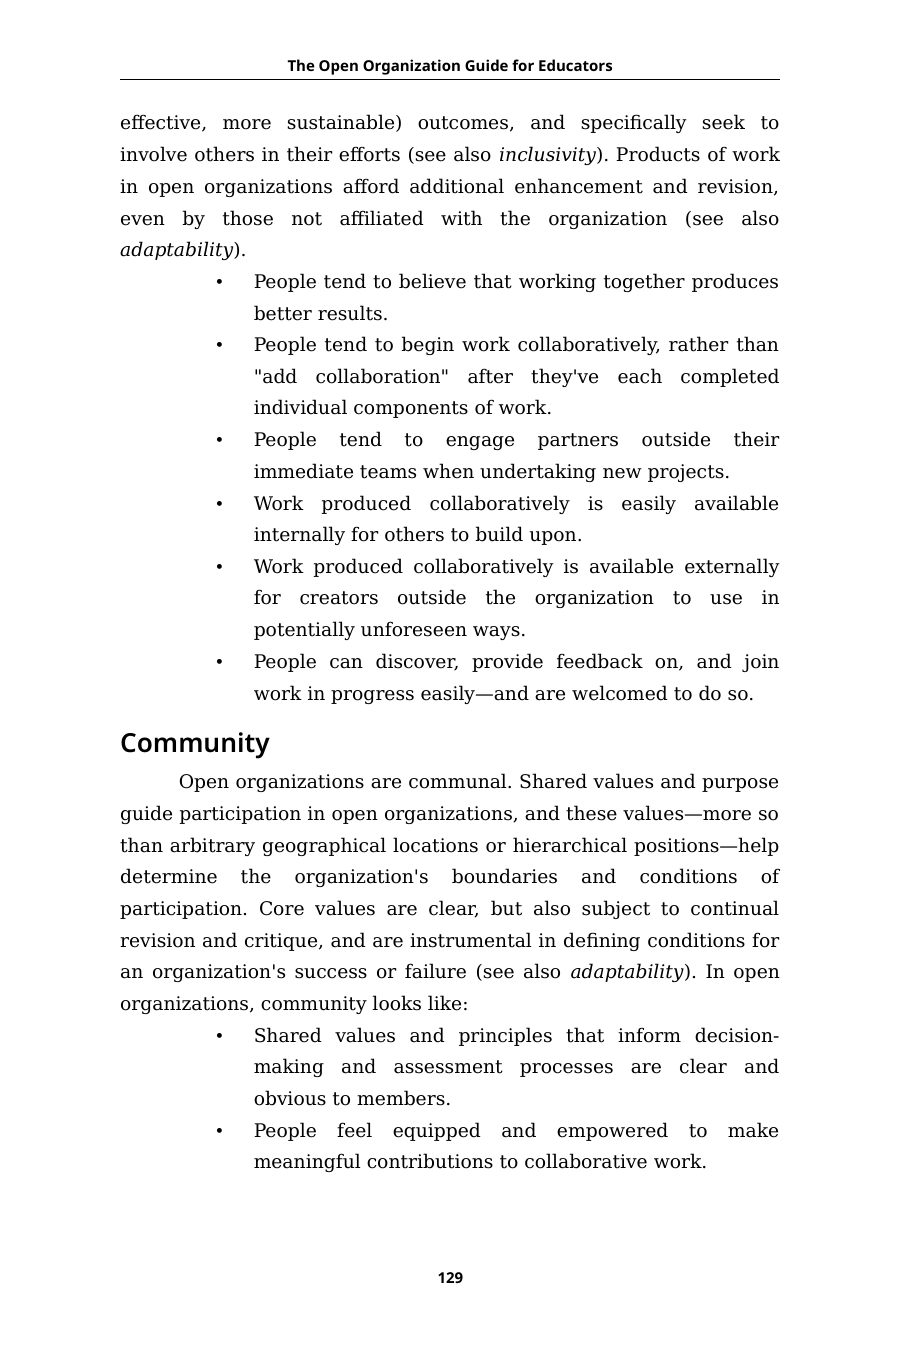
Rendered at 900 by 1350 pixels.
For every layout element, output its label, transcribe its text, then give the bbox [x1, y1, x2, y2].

list Shared values and principles that inform decision-making and assessment processes are clear and obvious to members. [216, 1025, 780, 1110]
list Work produced collaboratively is available externally for creators outside the organization to use in potentially unforeseen ways. [216, 556, 780, 641]
text Open organizations are communal. Shared values and purpose guide participation in open organizations, and these values—more so than arbitrary geographical locations or hierarchical positions—help determine the organization's boundaries and conditions of participation. Core values are clear, but also subject to continual revision and critique, and are instrumental in defining conditions for an organization's success or failure (see also adaptability). In open organizations, community looks like: [120, 772, 780, 1015]
list People feel equipped and empowered to make meaningful contributions to collaborative work. [216, 1120, 780, 1173]
list People tend to believe that working together produces better results. [216, 271, 780, 324]
list People tend to begin work collaboratively, rather than "add collaboration" after they've each completed individual components of work. [216, 334, 780, 419]
text effective, more sustainable) outcomes, and specifically seek to involve others in their efforts (see also inclusivity). Products of work in open organizations afford additional enhancement and revision, even by those not affiliated with the organization (see also adaptability). [120, 112, 780, 261]
subtitle Community [120, 729, 780, 759]
list People tend to engage partners outside their immediate teams when undertaking new projects. [216, 429, 780, 483]
list Work produced collaboratively is easily available internally for others to build upon. [216, 492, 780, 546]
list People can discover, provide feedback on, and join work in progress easily—and are welcomed to do so. [216, 651, 780, 704]
